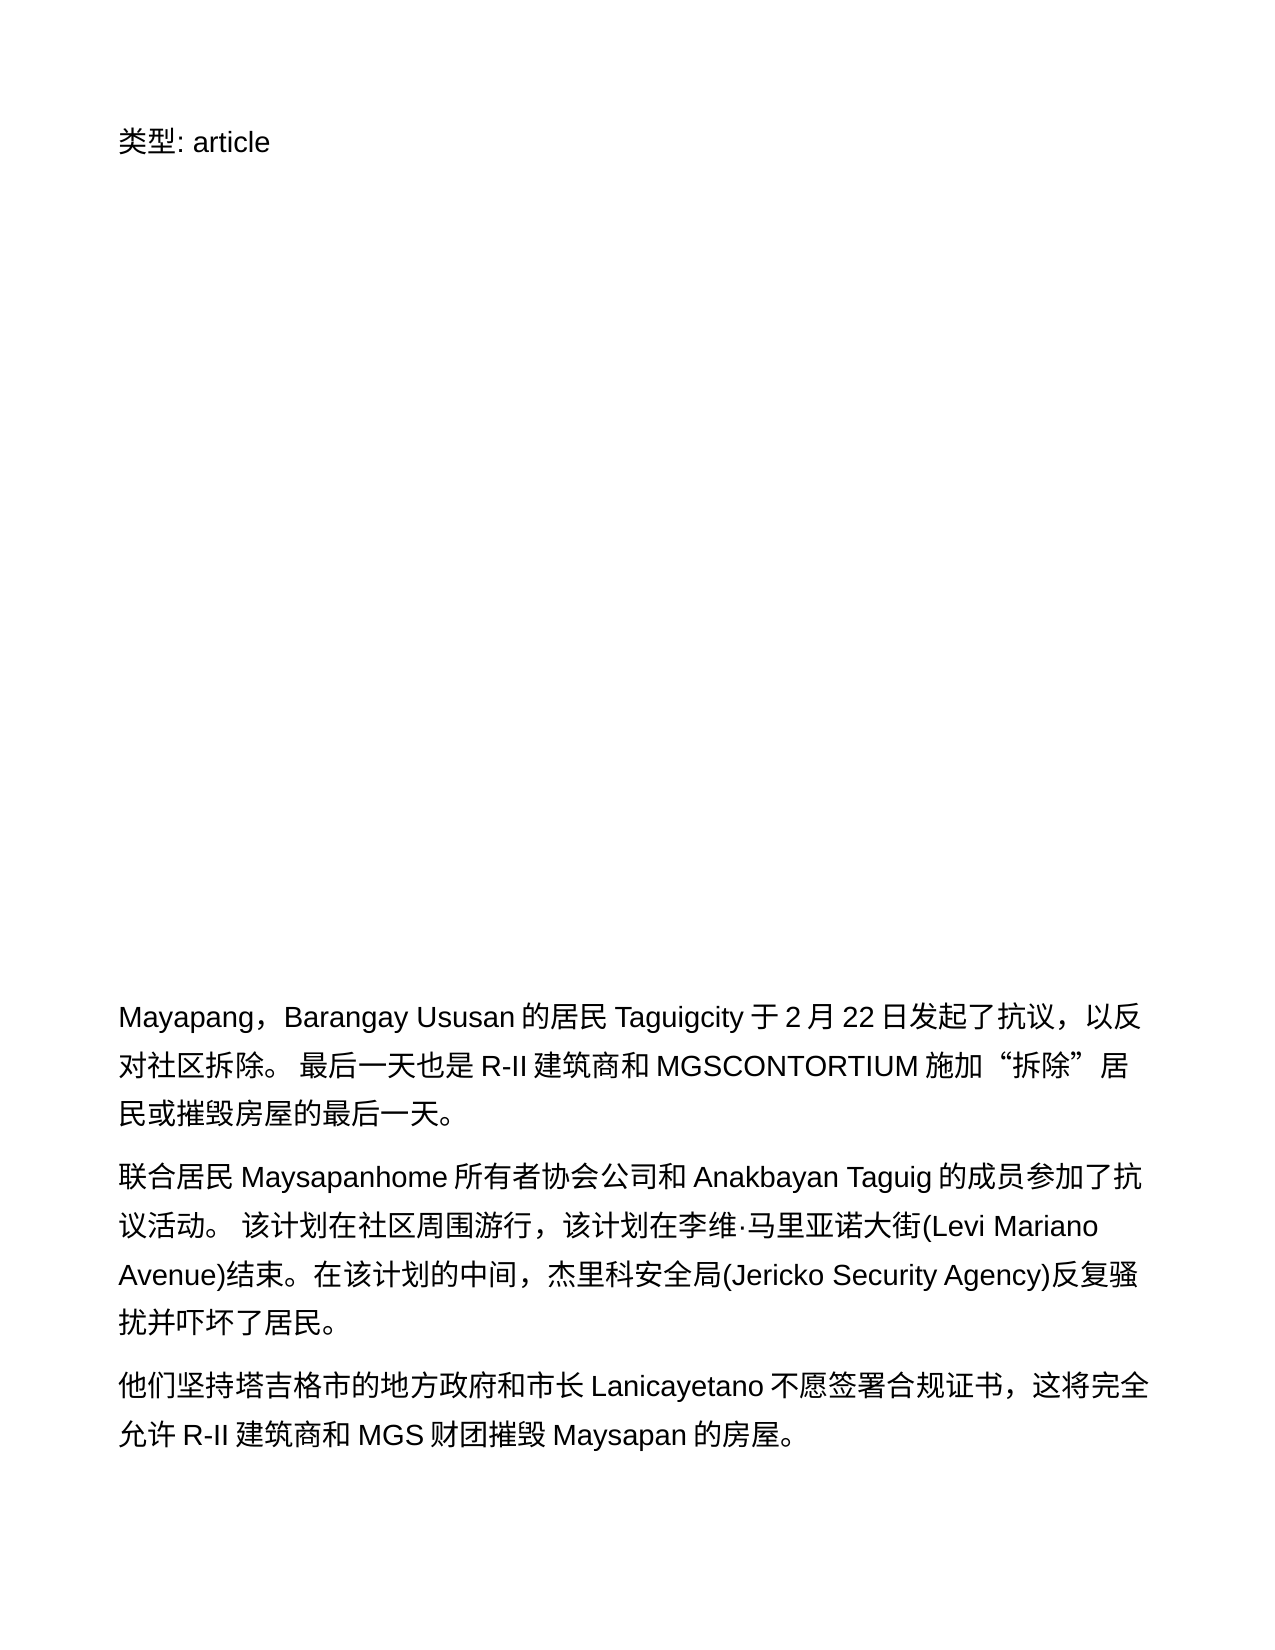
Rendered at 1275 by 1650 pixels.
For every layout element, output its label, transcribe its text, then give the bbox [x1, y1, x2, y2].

text 他们坚持塔吉格市的地方政府和市长Lanicayetano不愿签署合规证书，这将完全允许R-II建筑商和MGS财团摧毁Maysapan的房屋。 [118, 1363, 1157, 1453]
text 联合居民Maysapanhome所有者协会公司和Anakbayan Taguig的成员参加了抗议活动。 该计划在社区周围游行，该计划在李维·马里亚诺大街(Levi Mariano Avenue)结束。在该计划的中间，杰里科安全局(Jericko Security Agency)反复骚扰并吓坏了居民。 [118, 1154, 1157, 1342]
text Mayapang，Barangay Ususan的居民Taguigcity于2月22日发起了抗议，以反对社区拆除。 最后一天也是R-II建筑商和MGSCONTORTIUM施加“拆除”居民或摧毁房屋的最后一天。 [118, 181, 1157, 1133]
text 类型: article [118, 118, 1157, 160]
